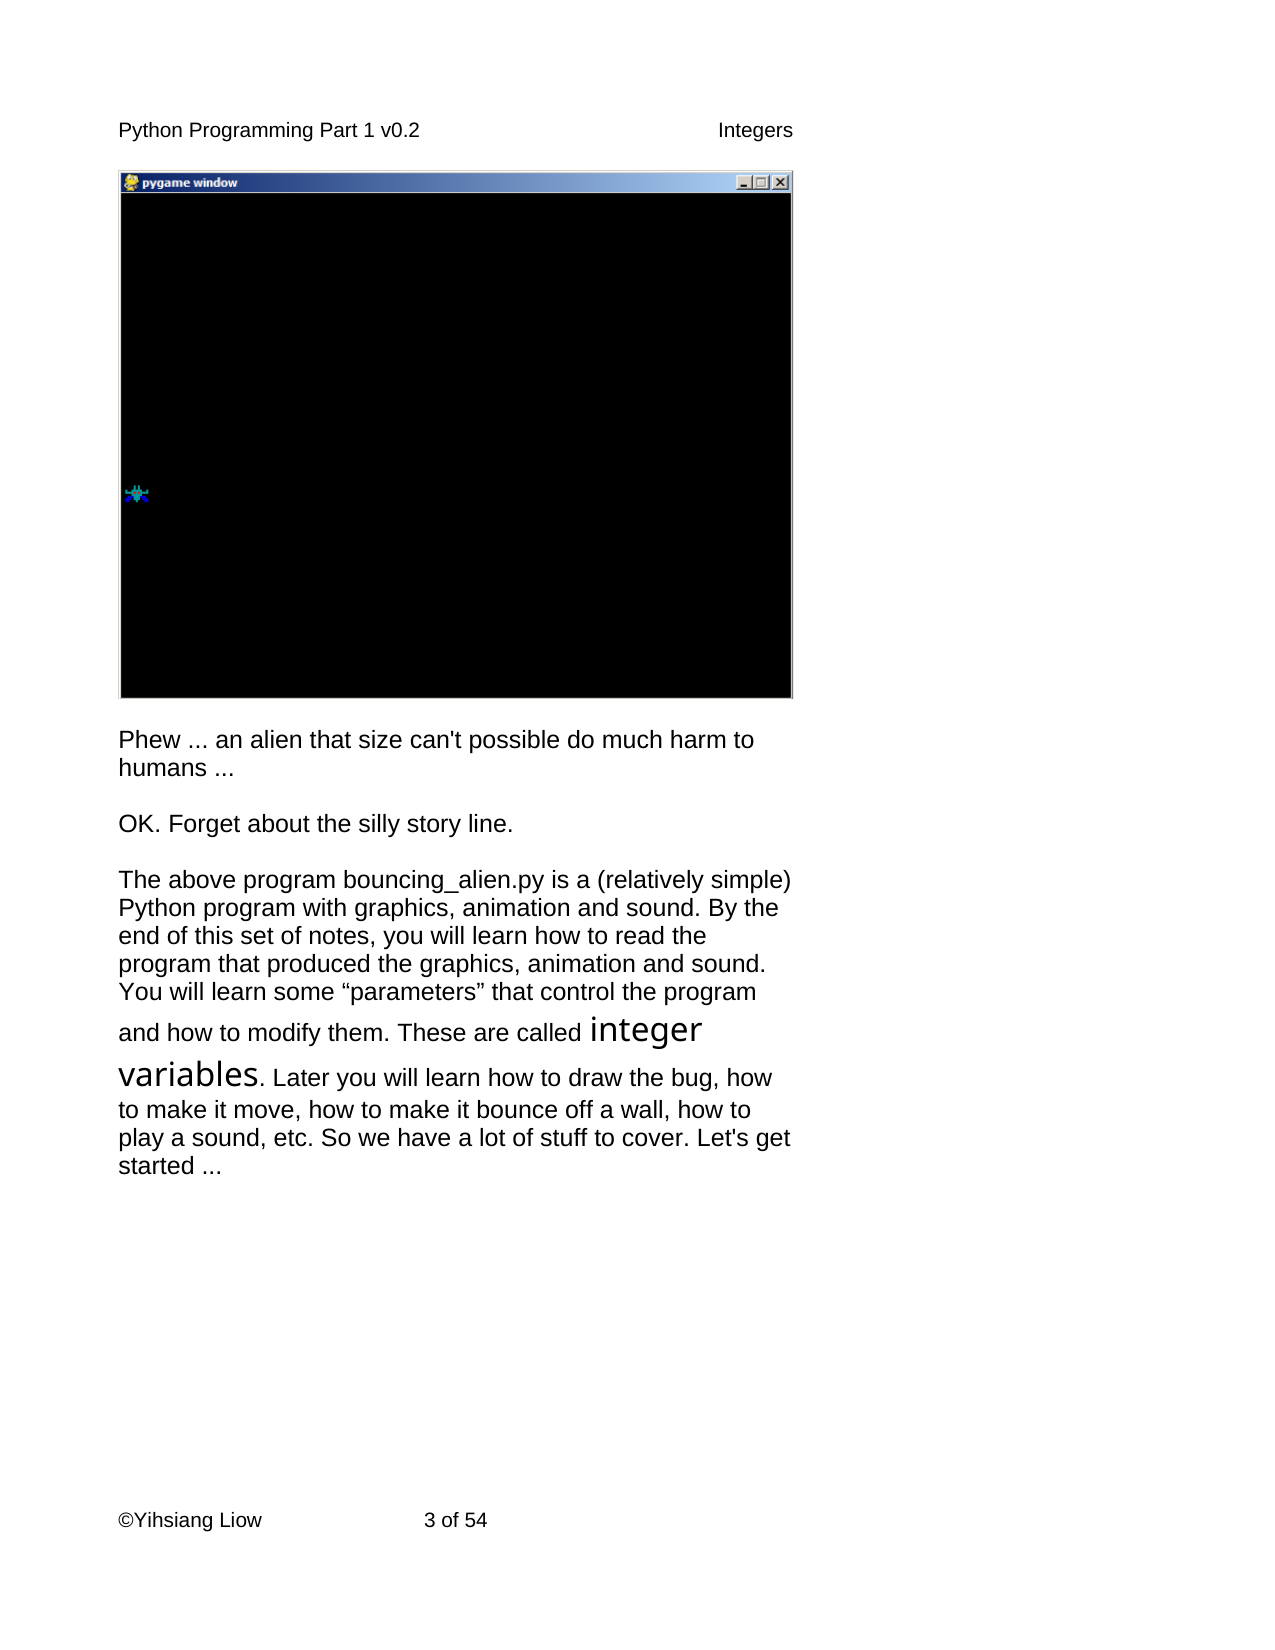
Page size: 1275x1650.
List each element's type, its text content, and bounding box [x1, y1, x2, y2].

text Phew ... an alien that size can't possible do much harm to humans ... [118, 726, 793, 782]
text OK. Forget about the silly story line. [118, 810, 793, 838]
text The above program bouncing_alien.py is a (relatively simple) Python program with graphics, animation and sound. By the end of this set of notes, you will learn how to read the program that produced the graphics, animation and sound. You will learn some “parameters” that control the program and how to modify them. These are called integer variables. Later you will learn how to draw the bug, how to make it move, how to make it bounce off a wall, how to play a sound, etc. So we have a lot of stuff to cover. Let's get started ... [118, 866, 793, 1180]
